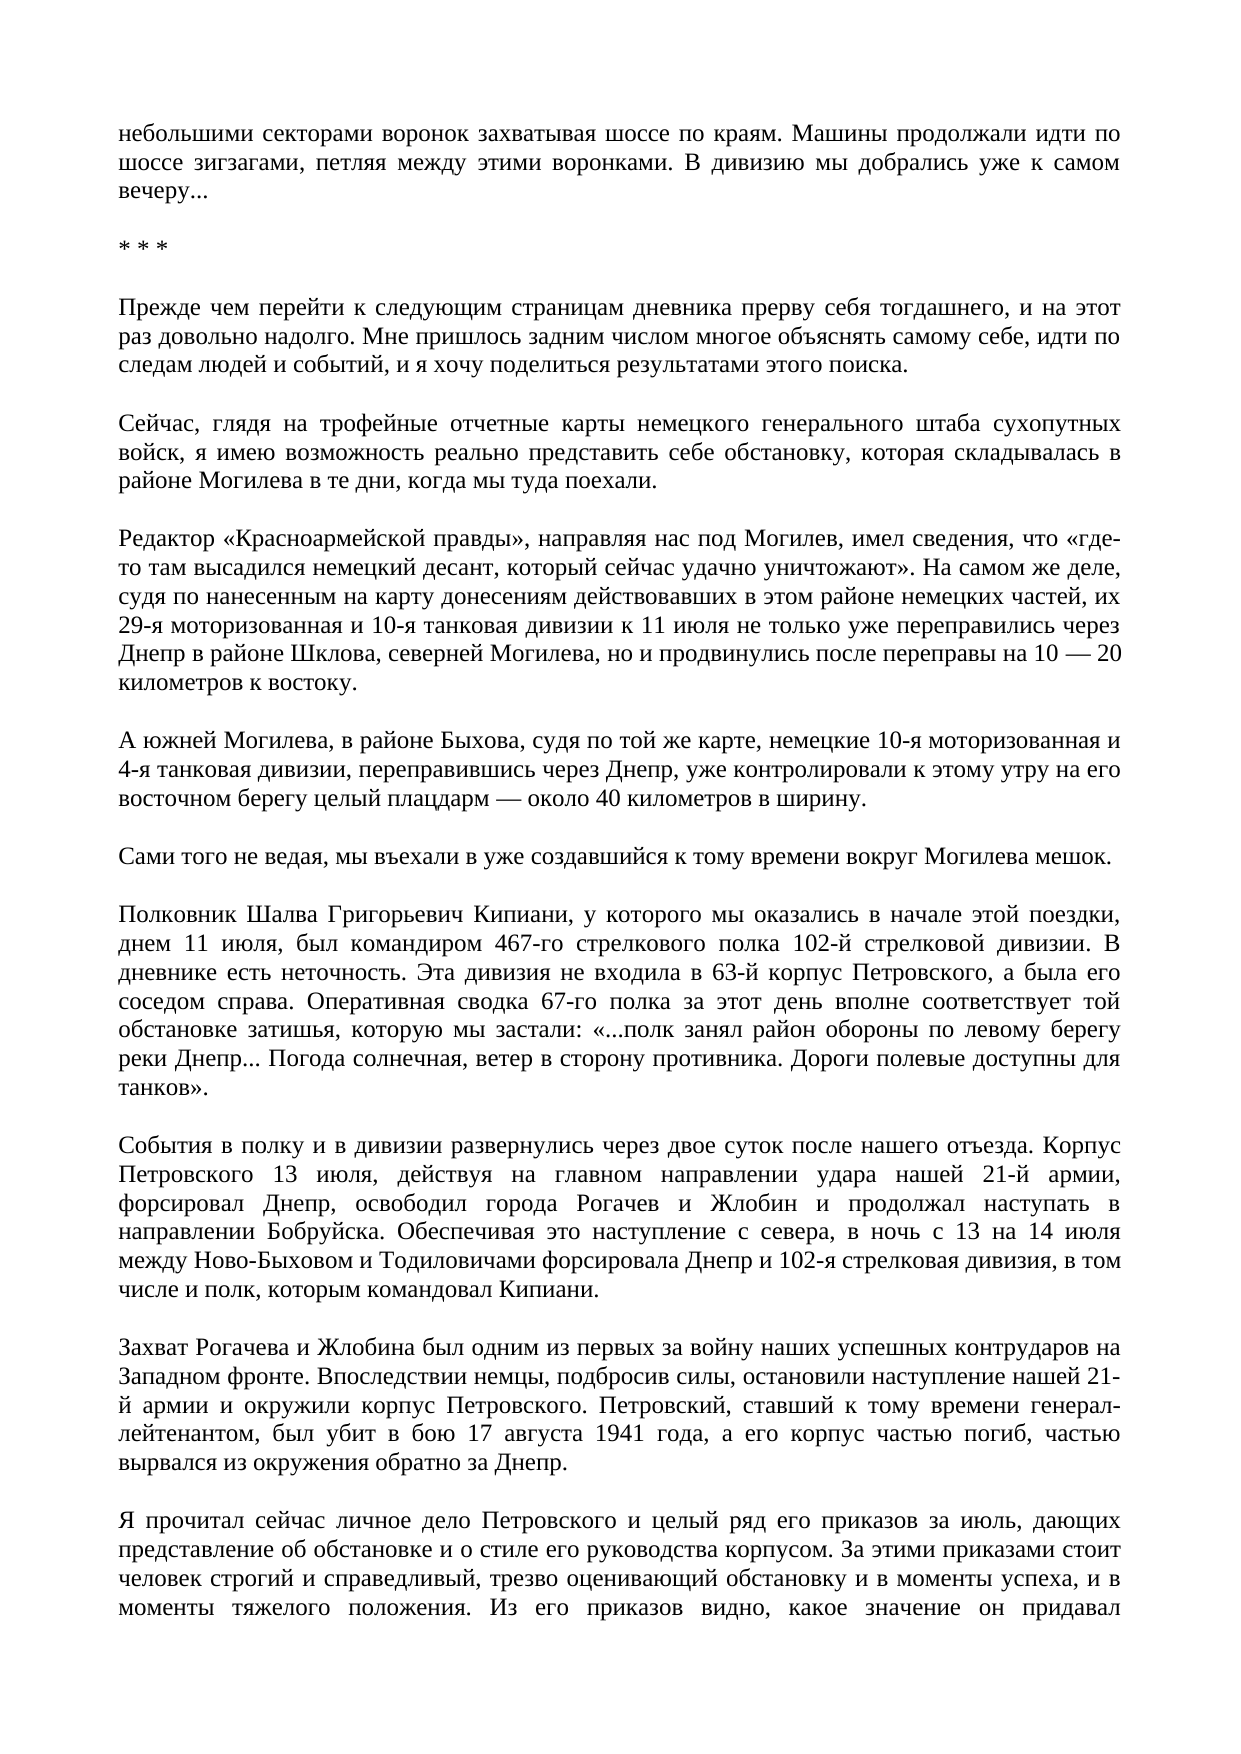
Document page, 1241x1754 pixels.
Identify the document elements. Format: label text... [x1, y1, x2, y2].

text небольшими секторами воронок захватывая шоссе по краям. Машины продолжали идти по шоссе зигзагами, петляя между этими воронками. В дивизию мы добрались уже к самом вечеру... [118, 118, 1122, 204]
text Захват Рогачева и Жлобина был одним из первых за войну наших успешных контрударов на Западном фронте. Впоследствии немцы, подбросив силы, остановили наступление нашей 21-й армии и окружили корпус Петровского. Петровский, ставший к тому времени генерал-лейтенантом, был убит в бою 17 августа 1941 года, а его корпус частью погиб, частью вырвался из окружения обратно за Днепр. [118, 1332, 1122, 1476]
text Сами того не ведая, мы въехали в уже создавшийся к тому времени вокруг Могилева мешок. [118, 841, 1122, 870]
text Полковник Шалва Григорьевич Кипиани, у которого мы оказались в начале этой поездки, днем 11 июля, был командиром 467-го стрелкового полка 102-й стрелковой дивизии. В дневнике есть неточность. Эта дивизия не входила в 63-й корпус Петровского, а была его соседом справа. Оперативная сводка 67-го полка за этот день вполне соответствует той обстановке затишья, которую мы застали: «...полк занял район обороны по левому берегу реки Днепр... Погода солнечная, ветер в сторону противника. Дороги полевые доступны для танков». [118, 899, 1122, 1101]
text Я прочитал сейчас личное дело Петровского и целый ряд его приказов за июль, дающих представление об обстановке и о стиле его руководства корпусом. За этими приказами стоит человек строгий и справедливый, трезво оценивающий обстановку и в моменты успеха, и в моменты тяжелого положения. Из его приказов видно, какое значение он придавал [118, 1505, 1122, 1620]
text А южней Могилева, в районе Быхова, судя по той же карте, немецкие 10-я моторизованная и 4-я танковая дивизии, переправившись через Днепр, уже контролировали к этому утру на его восточном берегу целый плацдарм — около 40 километров в ширину. [118, 726, 1122, 812]
text Прежде чем перейти к следующим страницам дневника прерву себя тогдашнего, и на этот раз довольно надолго. Мне пришлось задним числом многое объяснять самому себе, идти по следам людей и событий, и я хочу поделиться результатами этого поиска. [118, 292, 1122, 378]
text * * * [118, 234, 1122, 263]
text Редактор «Красноармейской правды», направляя нас под Могилев, имел сведения, что «где-то там высадился немецкий десант, который сейчас удачно уничтожают». На самом же деле, судя по нанесенным на карту донесениям действовавших в этом районе немецких частей, их 29-я моторизованная и 10-я танковая дивизии к 11 июля не только уже переправились через Днепр в районе Шклова, северней Могилева, но и продвинулись после переправы на 10 — 20 километров к востоку. [118, 523, 1122, 696]
text Сейчас, глядя на трофейные отчетные карты немецкого генерального штаба сухопутных войск, я имею возможность реально представить себе обстановку, которая складывалась в районе Могилева в те дни, когда мы туда поехали. [118, 408, 1122, 494]
text События в полку и в дивизии развернулись через двое суток после нашего отъезда. Корпус Петровского 13 июля, действуя на главном направлении удара нашей 21-й армии, форсировал Днепр, освободил города Рогачев и Жлобин и продолжал наступать в направлении Бобруйска. Обеспечивая это наступление с севера, в ночь с 13 на 14 июля между Ново-Быховом и Тодиловичами форсировала Днепр и 102-я стрелковая дивизия, в том числе и полк, которым командовал Кипиани. [118, 1130, 1122, 1303]
